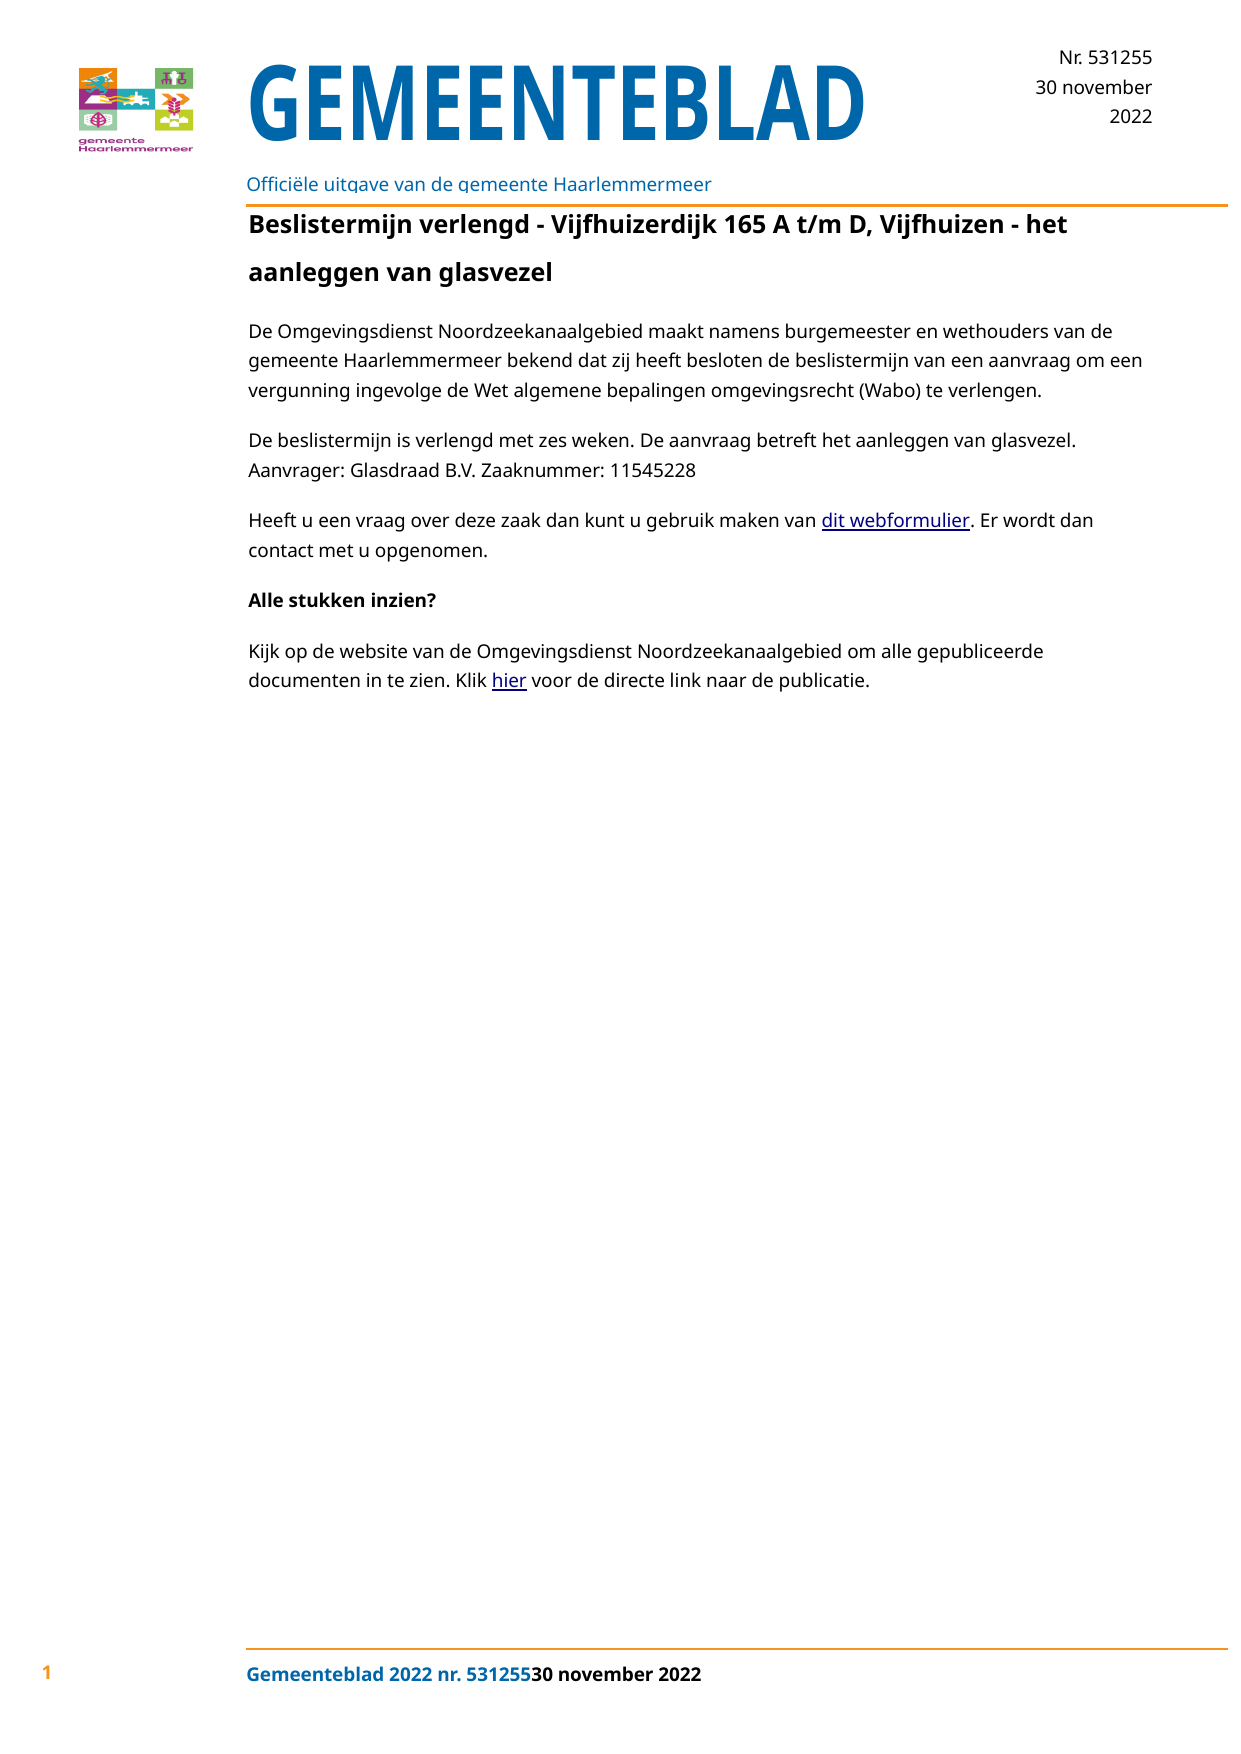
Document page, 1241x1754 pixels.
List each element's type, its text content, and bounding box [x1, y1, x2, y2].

text Heeft u een vraag over deze zaak dan kunt u gebruik maken van dit webformulier. Er wordt dan contact met u opgenomen. [248, 507, 1152, 563]
text Beslistermijn verlengd - Vijfhuizerdijk 165 A t/m D, Vijfhuizen - het aanleggen van glasvezel [248, 207, 1152, 288]
text De beslistermijn is verlengd met zes weken. De aanvraag betreft het aanleggen van glasvezel. Aanvrager: Glasdraad B.V. Zaaknummer: 11545228 [248, 427, 1152, 483]
picture [41, 47, 231, 172]
text De Omgevingsdienst Noordzeekanaalgebied maakt namens burgemeester en wethouders van de gemeente Haarlemmermeer bekend dat zij heeft besloten de beslistermijn van een aanvraag om een vergunning ingevolge de Wet algemene bepalingen omgevingsrecht (Wabo) te verlengen. [248, 318, 1152, 403]
text Kijk op de website van de Omgevingsdienst Noordzeekanaalgebied om alle gepubliceerde documenten in te zien. Klik hier voor de directe link naar de publicatie. [248, 638, 1152, 693]
text Alle stukken inzien? [248, 587, 1152, 613]
